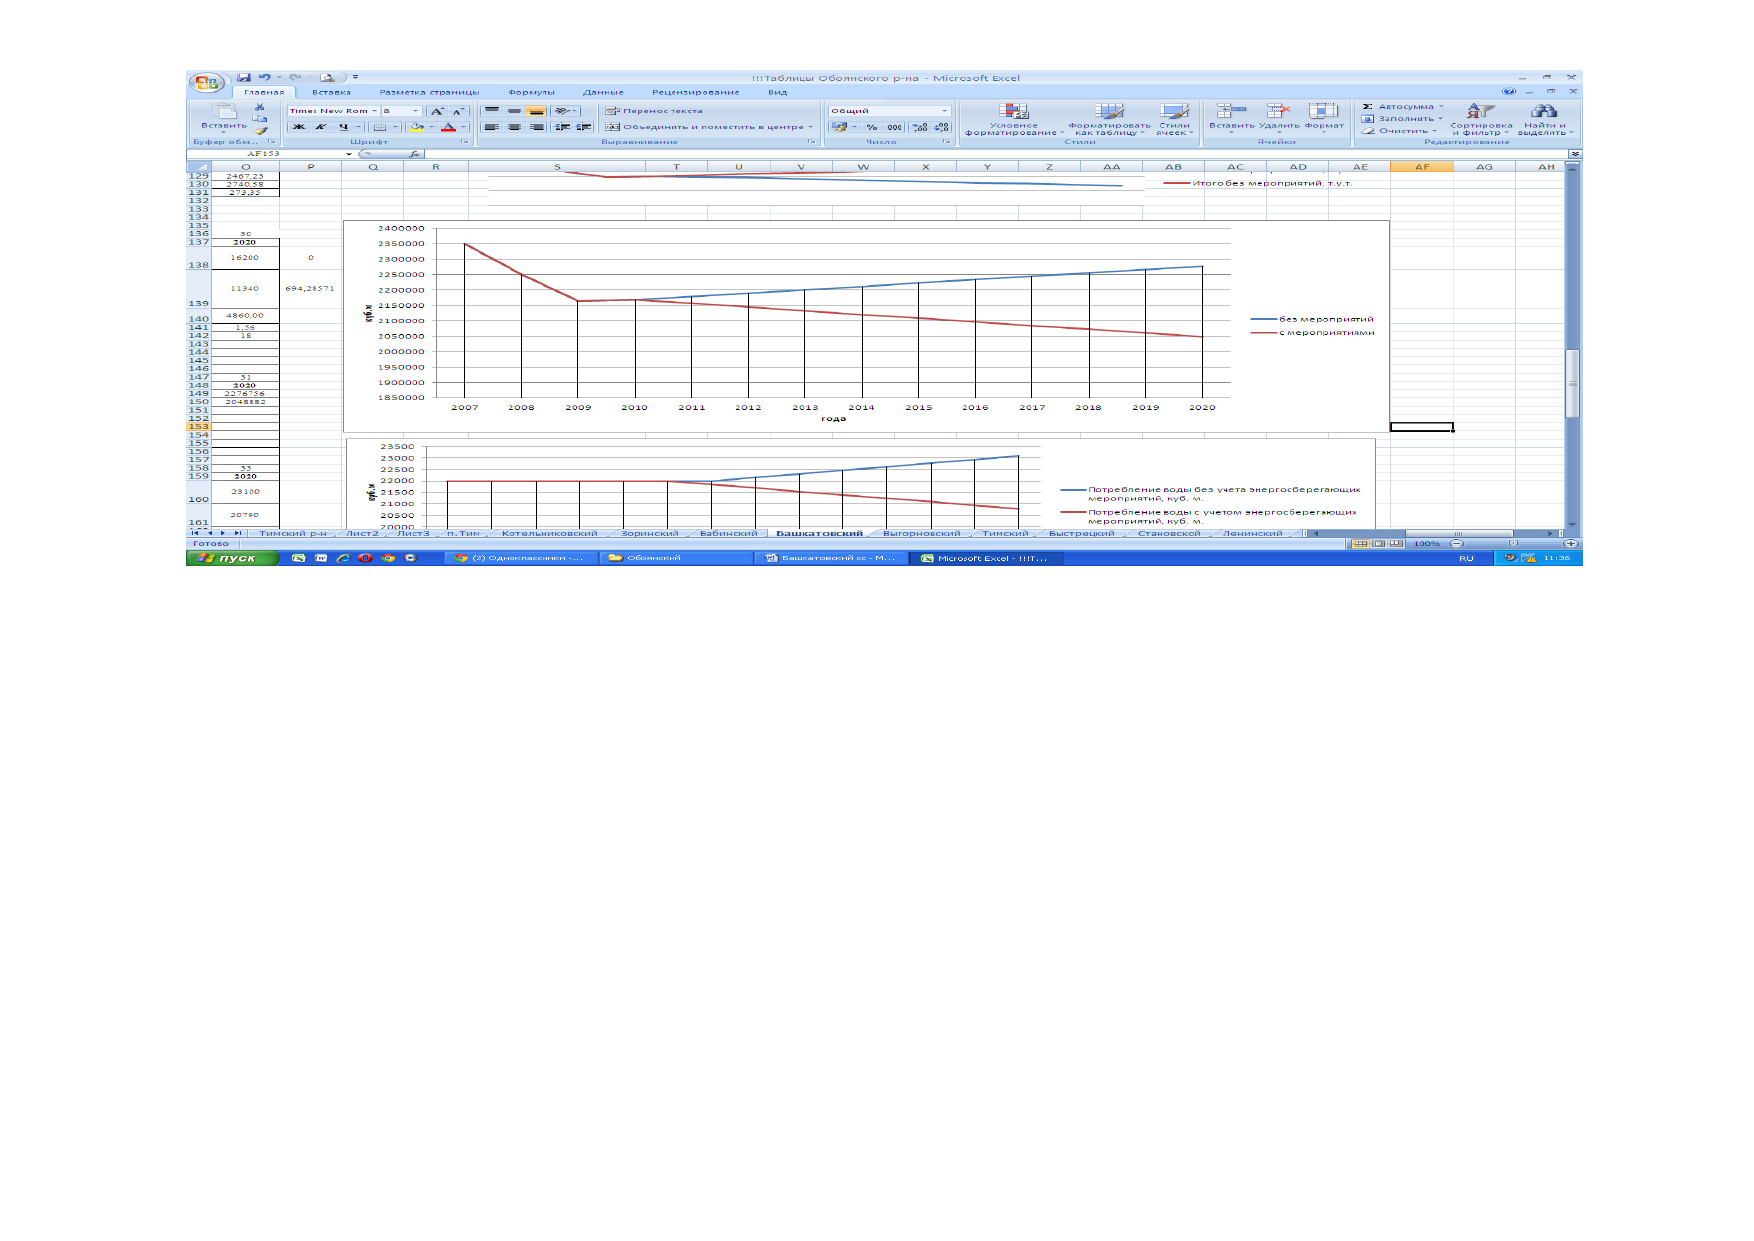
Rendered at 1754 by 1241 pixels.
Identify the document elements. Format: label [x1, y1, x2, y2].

picture [186, 70, 1583, 566]
